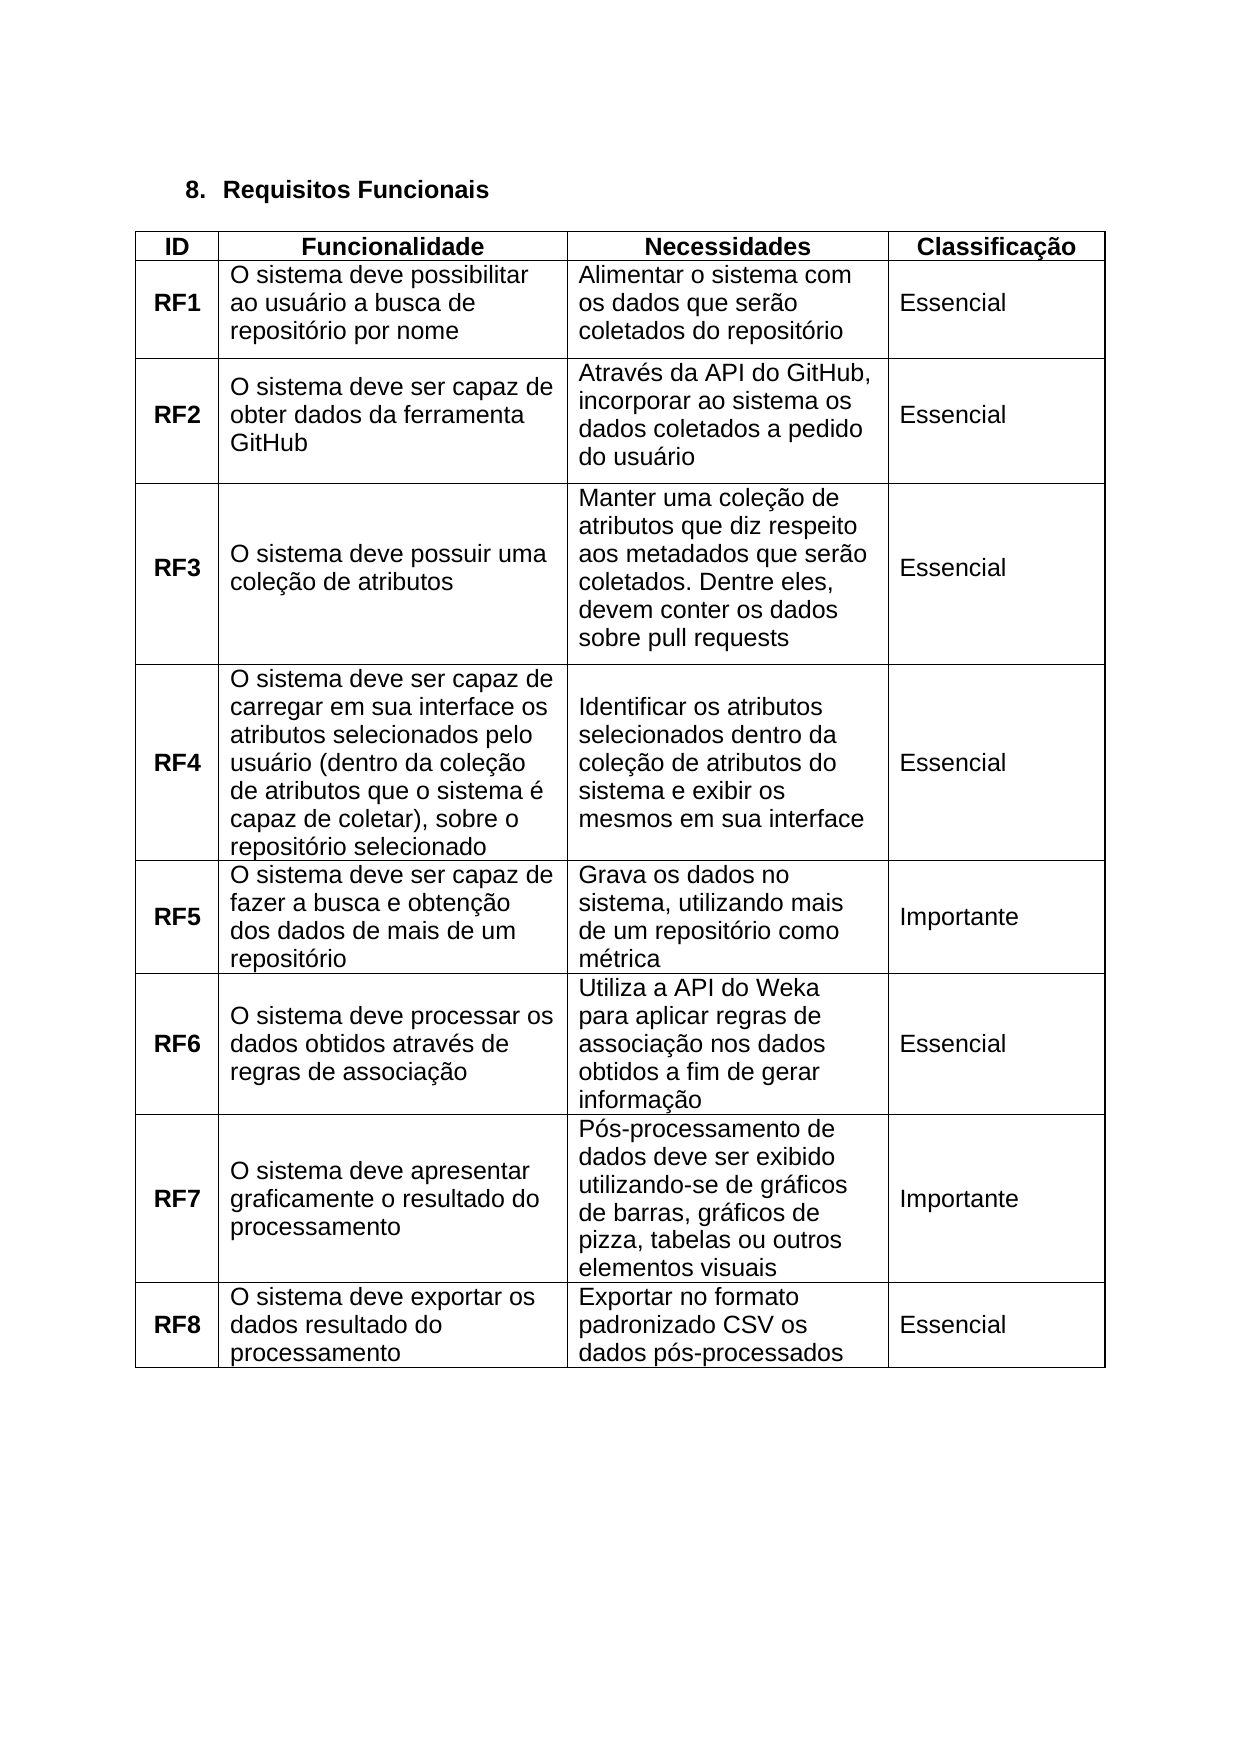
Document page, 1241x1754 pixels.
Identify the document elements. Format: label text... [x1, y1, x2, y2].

table_cell RF6 [136, 974, 218, 1113]
table_cell RF1 [136, 261, 218, 357]
list Requisitos Funcionais [185, 175, 1092, 203]
table_cell Manter uma coleção de atributos que diz respeito aos metadados que serão coletados. Dentre eles, devem conter os dados sobre pull requests [568, 484, 888, 664]
table_cell Essencial [889, 261, 1104, 357]
table_cell RF2 [136, 359, 218, 483]
table_cell Grava os dados no sistema, utilizando mais de um repositório como métrica [568, 861, 888, 973]
table_cell Essencial [889, 665, 1104, 860]
table_cell Através da API do GitHub, incorporar ao sistema os dados coletados a pedido do usuário [568, 359, 888, 483]
table_header Necessidades [568, 232, 888, 260]
table_cell Importante [889, 1115, 1104, 1282]
table_cell RF7 [136, 1115, 218, 1282]
table_cell Essencial [889, 359, 1104, 483]
table_cell Exportar no formato padronizado CSV os dados pós-processados [568, 1283, 888, 1367]
table_cell Essencial [889, 484, 1104, 664]
table_header ID [136, 232, 218, 260]
table_cell RF8 [136, 1283, 218, 1367]
table_cell RF3 [136, 484, 218, 664]
table_cell O sistema deve ser capaz de fazer a busca e obtenção dos dados de mais de um repositório [219, 861, 567, 973]
table_cell RF4 [136, 665, 218, 860]
table_cell O sistema deve processar os dados obtidos através de regras de associação [219, 974, 567, 1113]
table_cell Identificar os atributos selecionados dentro da coleção de atributos do sistema e exibir os mesmos em sua interface [568, 665, 888, 860]
table_cell O sistema deve possuir uma coleção de atributos [219, 484, 567, 664]
table_cell Essencial [889, 1283, 1104, 1367]
table_cell O sistema deve apresentar graficamente o resultado do processamento [219, 1115, 567, 1282]
table_header Funcionalidade [219, 232, 567, 260]
table_cell O sistema deve possibilitar ao usuário a busca de repositório por nome [219, 261, 567, 357]
table_cell Importante [889, 861, 1104, 973]
table_cell Utiliza a API do Weka para aplicar regras de associação nos dados obtidos a fim de gerar informação [568, 974, 888, 1113]
table_cell Pós-processamento de dados deve ser exibido utilizando-se de gráficos de barras, gráficos de pizza, tabelas ou outros elementos visuais [568, 1115, 888, 1282]
table_cell Alimentar o sistema com os dados que serão coletados do repositório [568, 261, 888, 357]
table_cell RF5 [136, 861, 218, 973]
table_cell O sistema deve ser capaz de carregar em sua interface os atributos selecionados pelo usuário (dentro da coleção de atributos que o sistema é capaz de coletar), sobre o repositório selecionado [219, 665, 567, 860]
table_cell O sistema deve exportar os dados resultado do processamento [219, 1283, 567, 1367]
table_header Classificação [889, 232, 1104, 260]
table_cell O sistema deve ser capaz de obter dados da ferramenta GitHub [219, 359, 567, 483]
table_cell Essencial [889, 974, 1104, 1113]
